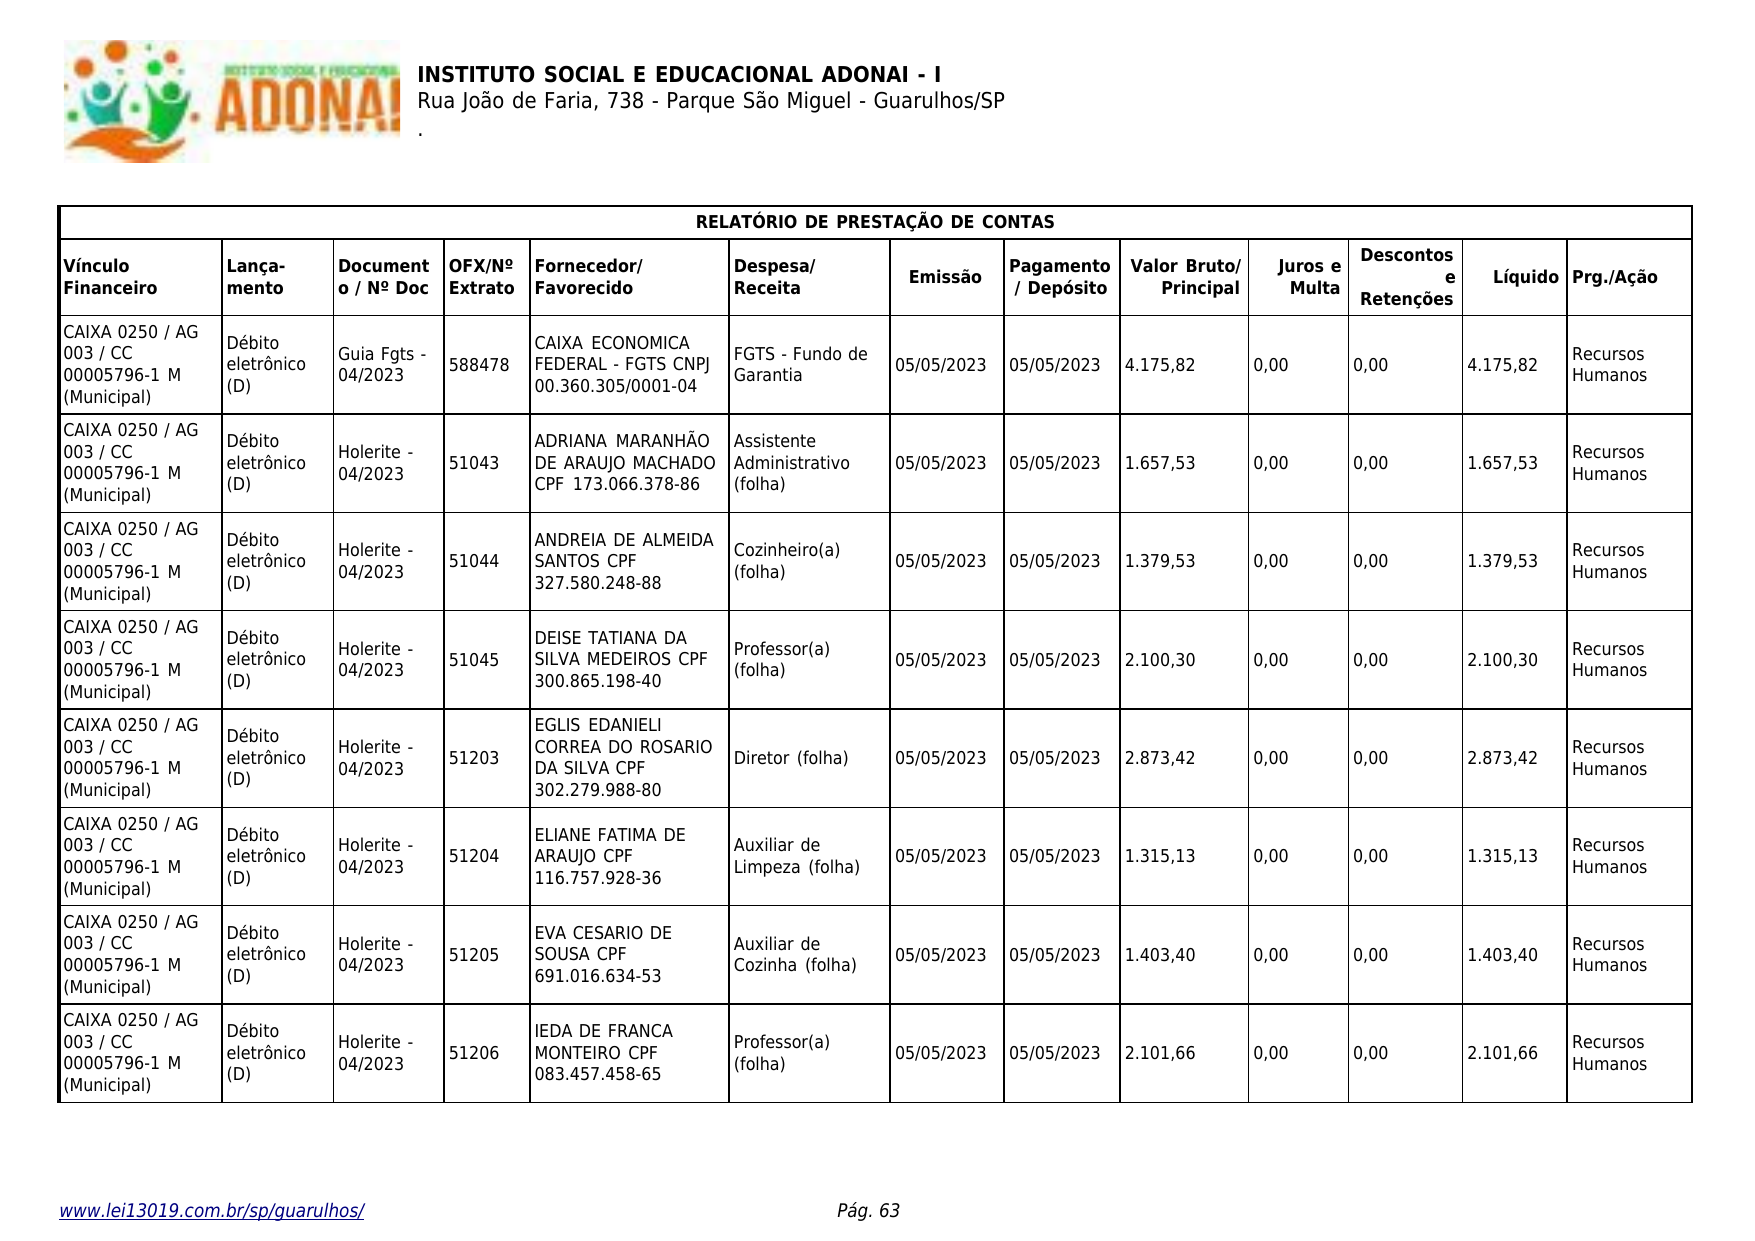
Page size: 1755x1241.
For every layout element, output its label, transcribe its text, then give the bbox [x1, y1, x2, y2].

table_cell Holerite - 04/2023 [334, 808, 443, 905]
table_cell Auxiliar de Limpeza (folha) [730, 808, 889, 905]
table_cell FGTS - Fundo de Garantia [730, 316, 889, 413]
table_cell 2.100,30 [1463, 611, 1566, 708]
table_cell Recursos Humanos [1568, 710, 1691, 806]
table_cell 05/05/2023 [891, 316, 1003, 413]
table_cell Professor(a) (folha) [730, 611, 889, 708]
table_cell Recursos Humanos [1568, 415, 1691, 511]
table_cell 05/05/2023 [1005, 710, 1119, 806]
table_cell Holerite - 04/2023 [334, 906, 443, 1003]
table_cell Recursos Humanos [1568, 808, 1691, 905]
table_header RELATÓRIO DE PRESTAÇÃO DE CONTAS [61, 207, 1691, 238]
table_cell 05/05/2023 [891, 1005, 1003, 1101]
table_cell Recursos Humanos [1568, 611, 1691, 708]
table_cell CAIXA 0250 / AG 003 / CC 00005796-1 M (Municipal) [61, 316, 221, 413]
table_cell 4.175,82 [1463, 316, 1566, 413]
table_cell 51206 [445, 1005, 529, 1101]
table_cell 1.403,40 [1463, 906, 1566, 1003]
table_cell Débito eletrônico (D) [223, 316, 333, 413]
table_cell ADRIANA MARANHÃO DE ARAUJO MACHADO CPF 173.066.378-86 [531, 415, 728, 511]
table_cell Professor(a) (folha) [730, 1005, 889, 1101]
table_cell Auxiliar de Cozinha (folha) [730, 906, 889, 1003]
table_cell Emissão [891, 240, 1003, 315]
table_cell 51205 [445, 906, 529, 1003]
table_cell Guia Fgts - 04/2023 [334, 316, 443, 413]
table_cell OFX/Nº Extrato [445, 240, 529, 315]
table_cell 1.379,53 [1463, 513, 1566, 610]
table_cell 05/05/2023 [1005, 415, 1119, 511]
table_cell Débito eletrônico (D) [223, 808, 333, 905]
table_cell ELIANE FATIMA DE ARAUJO CPF 116.757.928-36 [531, 808, 728, 905]
table_cell 0,00 [1349, 808, 1462, 905]
table_cell 51043 [445, 415, 529, 511]
table_cell Débito eletrônico (D) [223, 710, 333, 806]
table_cell 2.873,42 [1463, 710, 1566, 806]
table_cell Cozinheiro(a) (folha) [730, 513, 889, 610]
table_cell 1.315,13 [1463, 808, 1566, 905]
table_cell 51045 [445, 611, 529, 708]
table_cell 05/05/2023 [891, 710, 1003, 806]
table_cell 588478 [445, 316, 529, 413]
table_cell Recursos Humanos [1568, 316, 1691, 413]
table_cell Débito eletrônico (D) [223, 611, 333, 708]
table_cell Document o / Nº Doc [334, 240, 443, 315]
table_cell 0,00 [1349, 316, 1462, 413]
table_cell 0,00 [1249, 611, 1348, 708]
table_cell 0,00 [1249, 710, 1348, 806]
table_cell Holerite - 04/2023 [334, 611, 443, 708]
table_cell 0,00 [1349, 611, 1462, 708]
table_cell Débito eletrônico (D) [223, 513, 333, 610]
table_cell Assistente Administrativo (folha) [730, 415, 889, 511]
table_cell CAIXA 0250 / AG 003 / CC 00005796-1 M (Municipal) [61, 415, 221, 511]
table_cell Holerite - 04/2023 [334, 415, 443, 511]
table_cell DEISE TATIANA DA SILVA MEDEIROS CPF 300.865.198-40 [531, 611, 728, 708]
table_cell Holerite - 04/2023 [334, 513, 443, 610]
table_cell CAIXA 0250 / AG 003 / CC 00005796-1 M (Municipal) [61, 611, 221, 708]
table_cell CAIXA 0250 / AG 003 / CC 00005796-1 M (Municipal) [61, 710, 221, 806]
table_cell 0,00 [1349, 1005, 1462, 1101]
table_cell EVA CESARIO DE SOUSA CPF 691.016.634-53 [531, 906, 728, 1003]
table_cell Despesa/ Receita [730, 240, 889, 315]
table_cell Diretor (folha) [730, 710, 889, 806]
table_cell IEDA DE FRANCA MONTEIRO CPF 083.457.458-65 [531, 1005, 728, 1101]
table_cell Prg./Ação [1568, 240, 1691, 315]
table_cell 1.315,13 [1121, 808, 1248, 905]
table_cell Líquido [1463, 240, 1566, 315]
table_cell Fornecedor/ Favorecido [531, 240, 728, 315]
table_cell Holerite - 04/2023 [334, 710, 443, 806]
table_cell 0,00 [1349, 415, 1462, 511]
table_cell CAIXA ECONOMICA FEDERAL - FGTS CNPJ 00.360.305/0001-04 [531, 316, 728, 413]
table_cell ANDREIA DE ALMEIDA SANTOS CPF 327.580.248-88 [531, 513, 728, 610]
table_cell Vínculo Financeiro [61, 240, 221, 315]
table_cell 0,00 [1249, 513, 1348, 610]
table_cell 51203 [445, 710, 529, 806]
table_cell 1.657,53 [1121, 415, 1248, 511]
table_cell 1.403,40 [1121, 906, 1248, 1003]
table_cell Descontos e Retenções [1349, 240, 1462, 315]
table_cell Recursos Humanos [1568, 1005, 1691, 1101]
table_cell 0,00 [1349, 906, 1462, 1003]
table_cell Débito eletrônico (D) [223, 906, 333, 1003]
table_cell 05/05/2023 [891, 611, 1003, 708]
table_cell Holerite - 04/2023 [334, 1005, 443, 1101]
table_cell 05/05/2023 [1005, 316, 1119, 413]
table_cell 2.100,30 [1121, 611, 1248, 708]
table_cell Lança- mento [223, 240, 333, 315]
table_cell 05/05/2023 [1005, 1005, 1119, 1101]
table_cell 05/05/2023 [1005, 611, 1119, 708]
table_cell Débito eletrônico (D) [223, 415, 333, 511]
table_cell 0,00 [1349, 513, 1462, 610]
table_cell 2.101,66 [1121, 1005, 1248, 1101]
table_cell 51044 [445, 513, 529, 610]
table_cell 05/05/2023 [1005, 808, 1119, 905]
table_cell 05/05/2023 [891, 513, 1003, 610]
table_cell 0,00 [1249, 316, 1348, 413]
table_cell Juros e Multa [1249, 240, 1348, 315]
table_cell EGLIS EDANIELI CORREA DO ROSARIO DA SILVA CPF 302.279.988-80 [531, 710, 728, 806]
table_cell Recursos Humanos [1568, 513, 1691, 610]
table_cell CAIXA 0250 / AG 003 / CC 00005796-1 M (Municipal) [61, 808, 221, 905]
table_cell 05/05/2023 [891, 415, 1003, 511]
table_cell 4.175,82 [1121, 316, 1248, 413]
table_cell 2.101,66 [1463, 1005, 1566, 1101]
table_cell Débito eletrônico (D) [223, 1005, 333, 1101]
table_cell CAIXA 0250 / AG 003 / CC 00005796-1 M (Municipal) [61, 513, 221, 610]
table_cell 2.873,42 [1121, 710, 1248, 806]
table_cell Recursos Humanos [1568, 906, 1691, 1003]
table_cell 0,00 [1249, 906, 1348, 1003]
table_cell 1.379,53 [1121, 513, 1248, 610]
table_cell 51204 [445, 808, 529, 905]
table_cell 05/05/2023 [891, 906, 1003, 1003]
table_cell 0,00 [1349, 710, 1462, 806]
table_cell 1.657,53 [1463, 415, 1566, 511]
table_cell 0,00 [1249, 415, 1348, 511]
table_cell 05/05/2023 [1005, 906, 1119, 1003]
table_cell Pagamento / Depósito [1005, 240, 1119, 315]
table_cell 05/05/2023 [1005, 513, 1119, 610]
table_cell Valor Bruto/ Principal [1121, 240, 1248, 315]
table_cell CAIXA 0250 / AG 003 / CC 00005796-1 M (Municipal) [61, 1005, 221, 1101]
table_cell CAIXA 0250 / AG 003 / CC 00005796-1 M (Municipal) [61, 906, 221, 1003]
table_cell 05/05/2023 [891, 808, 1003, 905]
table_cell 0,00 [1249, 1005, 1348, 1101]
table_cell 0,00 [1249, 808, 1348, 905]
